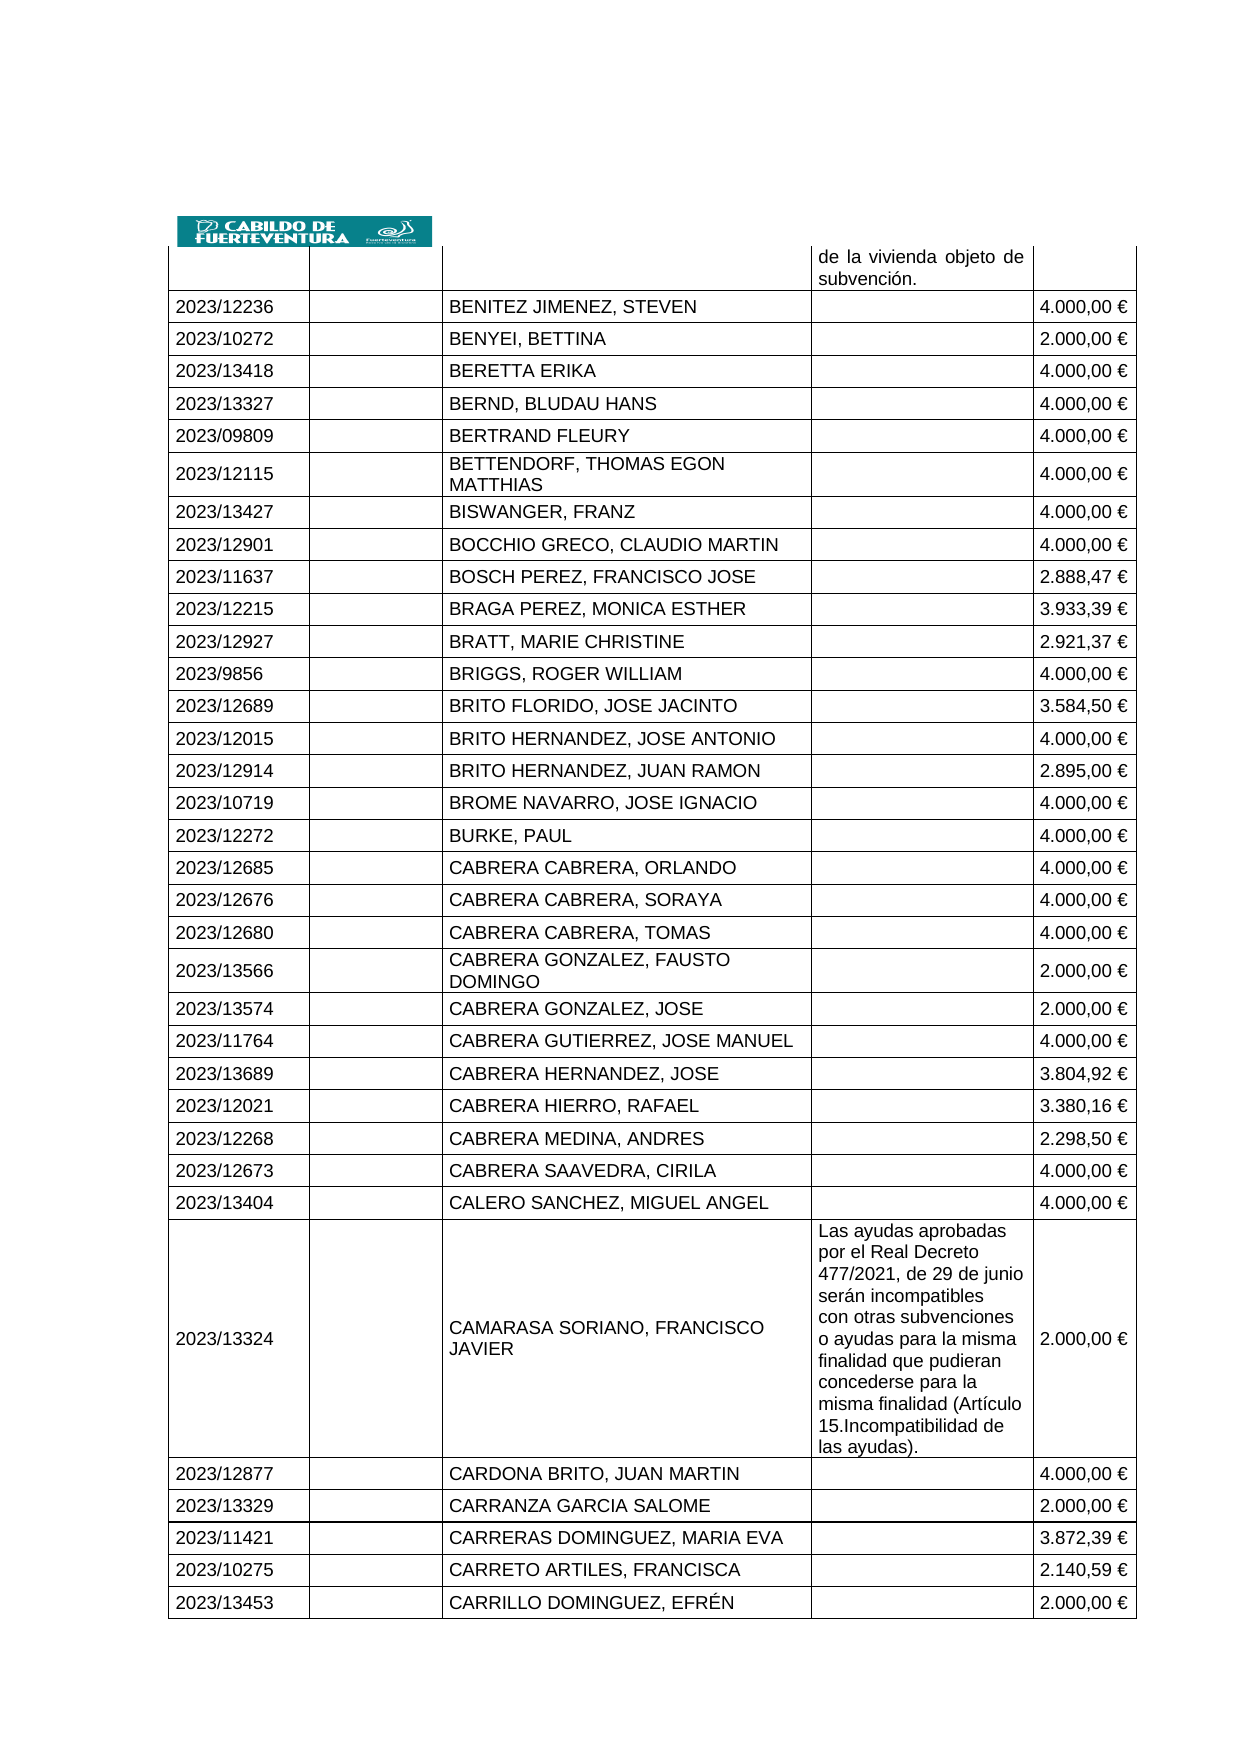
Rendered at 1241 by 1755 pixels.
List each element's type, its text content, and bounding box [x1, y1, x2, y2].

table_cell 2023/12215 [169, 594, 309, 625]
table_cell 2023/12021 [169, 1090, 309, 1122]
table_cell BRITO HERNANDEZ, JOSE ANTONIO [443, 723, 811, 754]
table_cell 2.140,59 € [1034, 1555, 1136, 1586]
table_cell [812, 820, 1033, 851]
table_cell [812, 356, 1033, 387]
table_cell [310, 291, 442, 322]
table_cell 2.000,00 € [1034, 1220, 1136, 1457]
table_cell [310, 1058, 442, 1089]
table_cell 2023/9856 [169, 658, 309, 689]
table_cell [310, 755, 442, 787]
table_cell 3.380,16 € [1034, 1090, 1136, 1122]
table_cell [812, 453, 1033, 496]
table_cell CABRERA SAAVEDRA, CIRILA [443, 1155, 811, 1186]
table_cell [310, 497, 442, 528]
table_cell [310, 356, 442, 387]
table_cell 2023/10719 [169, 788, 309, 819]
table_cell [310, 1090, 442, 1122]
table_cell [812, 1587, 1033, 1618]
table_cell [310, 658, 442, 689]
table_cell CARRANZA GARCIA SALOME [443, 1490, 811, 1521]
table_cell 4.000,00 € [1034, 1458, 1136, 1489]
table_cell 2023/12115 [169, 453, 309, 496]
table_cell [310, 1123, 442, 1154]
table_cell 2023/13324 [169, 1220, 309, 1457]
table_cell [310, 529, 442, 560]
table_cell [310, 1555, 442, 1586]
table_cell [812, 291, 1033, 322]
table_cell [812, 626, 1033, 657]
table_cell 2023/12236 [169, 291, 309, 322]
table_cell [310, 1523, 442, 1554]
table_cell 4.000,00 € [1034, 723, 1136, 754]
table_cell [812, 1187, 1033, 1219]
table_cell 2023/12673 [169, 1155, 309, 1186]
table_cell [310, 788, 442, 819]
table_cell 2.298,50 € [1034, 1123, 1136, 1154]
table_cell 4.000,00 € [1034, 529, 1136, 560]
table_cell [310, 561, 442, 593]
table_cell 2023/12927 [169, 626, 309, 657]
table_cell 2023/10272 [169, 323, 309, 354]
table_cell [812, 852, 1033, 883]
table_cell [310, 453, 442, 496]
table_cell BENYEI, BETTINA [443, 323, 811, 354]
table_cell 4.000,00 € [1034, 1155, 1136, 1186]
table_cell 2023/10275 [169, 1555, 309, 1586]
table_cell [310, 1026, 442, 1057]
table_cell CARRILLO DOMINGUEZ, EFRÉN [443, 1587, 811, 1618]
table_cell 4.000,00 € [1034, 420, 1136, 452]
table_cell [310, 723, 442, 754]
table_cell CARRETO ARTILES, FRANCISCA [443, 1555, 811, 1586]
table_cell [310, 949, 442, 992]
table_cell 2.000,00 € [1034, 1490, 1136, 1521]
table_cell BERND, BLUDAU HANS [443, 388, 811, 419]
table_cell BURKE, PAUL [443, 820, 811, 851]
table_cell [310, 885, 442, 916]
table_cell [812, 561, 1033, 593]
table_cell [310, 388, 442, 419]
table_cell 2023/13427 [169, 497, 309, 528]
table_cell 4.000,00 € [1034, 788, 1136, 819]
table_header [443, 246, 811, 290]
table_cell 2.921,37 € [1034, 626, 1136, 657]
table_cell 2.888,47 € [1034, 561, 1136, 593]
table_cell [812, 594, 1033, 625]
table_cell BRATT, MARIE CHRISTINE [443, 626, 811, 657]
table_cell BRITO HERNANDEZ, JUAN RAMON [443, 755, 811, 787]
table_header de la vivienda objeto de subvención. [812, 246, 1033, 290]
table_cell [812, 420, 1033, 452]
table_cell [310, 1458, 442, 1489]
table_cell CABRERA MEDINA, ANDRES [443, 1123, 811, 1154]
table_cell [812, 658, 1033, 689]
table_cell [310, 323, 442, 354]
table_cell [812, 1026, 1033, 1057]
table_cell [812, 788, 1033, 819]
table_cell [310, 691, 442, 722]
table_cell BOCCHIO GRECO, CLAUDIO MARTIN [443, 529, 811, 560]
table_cell 2023/12914 [169, 755, 309, 787]
table_cell 2023/13418 [169, 356, 309, 387]
table_cell 2023/13574 [169, 993, 309, 1025]
table_cell 3.933,39 € [1034, 594, 1136, 625]
table_cell CAMARASA SORIANO, FRANCISCO JAVIER [443, 1220, 811, 1457]
table_cell [812, 323, 1033, 354]
table_cell [812, 1155, 1033, 1186]
picture [177, 216, 433, 247]
table_cell 2023/13404 [169, 1187, 309, 1219]
table_cell Las ayudas aprobadas por el Real Decreto 477/2021, de 29 de junio serán incompatibles con otras subvenciones o ayudas para la misma finalidad que pudieran concederse para la misma finalidad (Artículo 15.Incompatibilidad de las ayudas). [812, 1220, 1033, 1457]
table_cell 3.584,50 € [1034, 691, 1136, 722]
table_cell 2023/12685 [169, 852, 309, 883]
table_cell [310, 1587, 442, 1618]
table_cell 2023/12015 [169, 723, 309, 754]
table_cell CABRERA CABRERA, ORLANDO [443, 852, 811, 883]
table_header [1034, 246, 1136, 290]
table_cell 2.000,00 € [1034, 993, 1136, 1025]
table_cell 2023/11764 [169, 1026, 309, 1057]
table_cell CABRERA CABRERA, SORAYA [443, 885, 811, 916]
table_cell CABRERA CABRERA, TOMAS [443, 917, 811, 948]
table_cell 4.000,00 € [1034, 1187, 1136, 1219]
table_cell 2023/13453 [169, 1587, 309, 1618]
table_cell 2023/13689 [169, 1058, 309, 1089]
table_cell BRITO FLORIDO, JOSE JACINTO [443, 691, 811, 722]
table_cell [812, 723, 1033, 754]
table_cell 4.000,00 € [1034, 1026, 1136, 1057]
table_cell [310, 1155, 442, 1186]
table_cell [310, 993, 442, 1025]
table_cell BROME NAVARRO, JOSE IGNACIO [443, 788, 811, 819]
table_cell 4.000,00 € [1034, 658, 1136, 689]
table_cell BETTENDORF, THOMAS EGON MATTHIAS [443, 453, 811, 496]
table_cell 2.000,00 € [1034, 1587, 1136, 1618]
table_cell 3.872,39 € [1034, 1523, 1136, 1554]
table_cell CABRERA GONZALEZ, FAUSTO DOMINGO [443, 949, 811, 992]
table_header [169, 246, 309, 290]
table_cell [812, 1555, 1033, 1586]
table_cell 2.000,00 € [1034, 323, 1136, 354]
table_cell 2023/09809 [169, 420, 309, 452]
table_cell 4.000,00 € [1034, 917, 1136, 948]
table_cell 2023/13566 [169, 949, 309, 992]
table_cell [812, 949, 1033, 992]
table_cell CABRERA HERNANDEZ, JOSE [443, 1058, 811, 1089]
table_cell [310, 917, 442, 948]
table_cell 4.000,00 € [1034, 291, 1136, 322]
table_cell CABRERA GUTIERREZ, JOSE MANUEL [443, 1026, 811, 1057]
table_cell 2023/12901 [169, 529, 309, 560]
table_cell 4.000,00 € [1034, 453, 1136, 496]
table_cell [812, 917, 1033, 948]
table_cell [310, 626, 442, 657]
table_cell [812, 1058, 1033, 1089]
table_cell [310, 852, 442, 883]
table_cell 4.000,00 € [1034, 885, 1136, 916]
table_cell BRIGGS, ROGER WILLIAM [443, 658, 811, 689]
table_cell BISWANGER, FRANZ [443, 497, 811, 528]
table_cell 3.804,92 € [1034, 1058, 1136, 1089]
table_header [310, 246, 442, 290]
table_cell [310, 820, 442, 851]
table_cell BRAGA PEREZ, MONICA ESTHER [443, 594, 811, 625]
table_cell 2023/12268 [169, 1123, 309, 1154]
table_cell 4.000,00 € [1034, 497, 1136, 528]
table_cell 4.000,00 € [1034, 852, 1136, 883]
table_cell 2023/12272 [169, 820, 309, 851]
table_cell [812, 529, 1033, 560]
table_cell [812, 1458, 1033, 1489]
table_cell 2023/12676 [169, 885, 309, 916]
table_cell [812, 691, 1033, 722]
table_cell CARDONA BRITO, JUAN MARTIN [443, 1458, 811, 1489]
table_cell [812, 885, 1033, 916]
table_cell [812, 755, 1033, 787]
table_cell [310, 1187, 442, 1219]
table_cell 2023/11637 [169, 561, 309, 593]
table_cell [812, 1123, 1033, 1154]
table_cell 2023/12680 [169, 917, 309, 948]
table_cell [812, 497, 1033, 528]
table_cell [812, 1523, 1033, 1554]
table_cell 4.000,00 € [1034, 820, 1136, 851]
table_cell [812, 1490, 1033, 1521]
table_cell [812, 993, 1033, 1025]
table_cell 4.000,00 € [1034, 356, 1136, 387]
table_cell CARRERAS DOMINGUEZ, MARIA EVA [443, 1523, 811, 1554]
table_cell CABRERA GONZALEZ, JOSE [443, 993, 811, 1025]
table_cell BERTRAND FLEURY [443, 420, 811, 452]
table_cell BENITEZ JIMENEZ, STEVEN [443, 291, 811, 322]
table_cell [310, 420, 442, 452]
table_cell 2.000,00 € [1034, 949, 1136, 992]
table_cell BOSCH PEREZ, FRANCISCO JOSE [443, 561, 811, 593]
table_cell [812, 1090, 1033, 1122]
table_cell BERETTA ERIKA [443, 356, 811, 387]
table_cell [310, 1490, 442, 1521]
table_cell 2023/13329 [169, 1490, 309, 1521]
table_cell 4.000,00 € [1034, 388, 1136, 419]
table_cell 2.895,00 € [1034, 755, 1136, 787]
table_cell 2023/12877 [169, 1458, 309, 1489]
table_cell [310, 594, 442, 625]
table_cell [310, 1220, 442, 1457]
table_cell 2023/13327 [169, 388, 309, 419]
table_cell [812, 388, 1033, 419]
table_cell CALERO SANCHEZ, MIGUEL ANGEL [443, 1187, 811, 1219]
table_cell 2023/12689 [169, 691, 309, 722]
table_cell CABRERA HIERRO, RAFAEL [443, 1090, 811, 1122]
table_cell 2023/11421 [169, 1523, 309, 1554]
